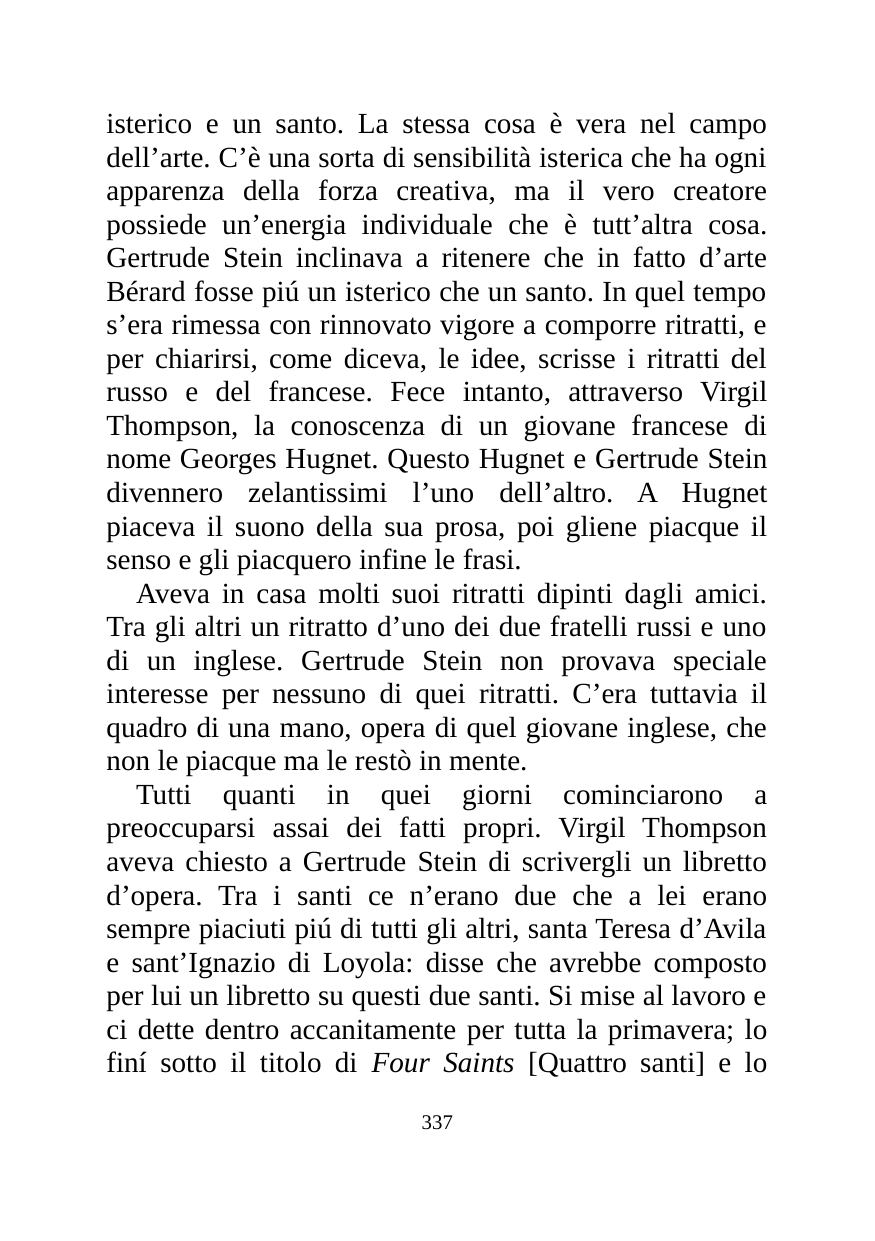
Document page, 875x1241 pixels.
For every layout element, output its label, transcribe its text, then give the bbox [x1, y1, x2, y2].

text Aveva in casa molti suoi ritratti dipinti dagli amici. Tra gli altri un ritratto d’uno dei due fratelli russi e uno di un inglese. Gertrude Stein non provava speciale interesse per nessuno di quei ritratti. C’era tuttavia il quadro di una mano, opera di quel giovane inglese, che non le piacque ma le restò in mente. [106, 576, 768, 777]
text isterico e un santo. La stessa cosa è vera nel campo dell’arte. C’è una sorta di sensibilità isterica che ha ogni apparenza della forza creativa, ma il vero creatore possiede un’energia individuale che è tutt’altra cosa. Gertrude Stein inclinava a ritenere che in fatto d’arte Bérard fosse piú un isterico che un santo. In quel tempo s’era rimessa con rinnovato vigore a comporre ritratti, e per chiarirsi, come diceva, le idee, scrisse i ritratti del russo e del francese. Fece intanto, attraverso Virgil Thompson, la conoscenza di un giovane francese di nome Georges Hugnet. Questo Hugnet e Gertrude Stein divennero zelantissimi l’uno dell’altro. A Hugnet piaceva il suono della sua prosa, poi gliene piacque il senso e gli piacquero infine le frasi. [106, 106, 768, 576]
text Tutti quanti in quei giorni cominciarono a preoccuparsi assai dei fatti propri. Virgil Thompson aveva chiesto a Gertrude Stein di scrivergli un libretto d’opera. Tra i santi ce n’erano due che a lei erano sempre piaciuti piú di tutti gli altri, santa Teresa d’Avila e sant’Ignazio di Loyola: disse che avrebbe composto per lui un libretto su questi due santi. Si mise al lavoro e ci dette dentro accanitamente per tutta la primavera; lo finí sotto il titolo di Four Saints [Quattro santi] e lo [106, 777, 768, 1079]
